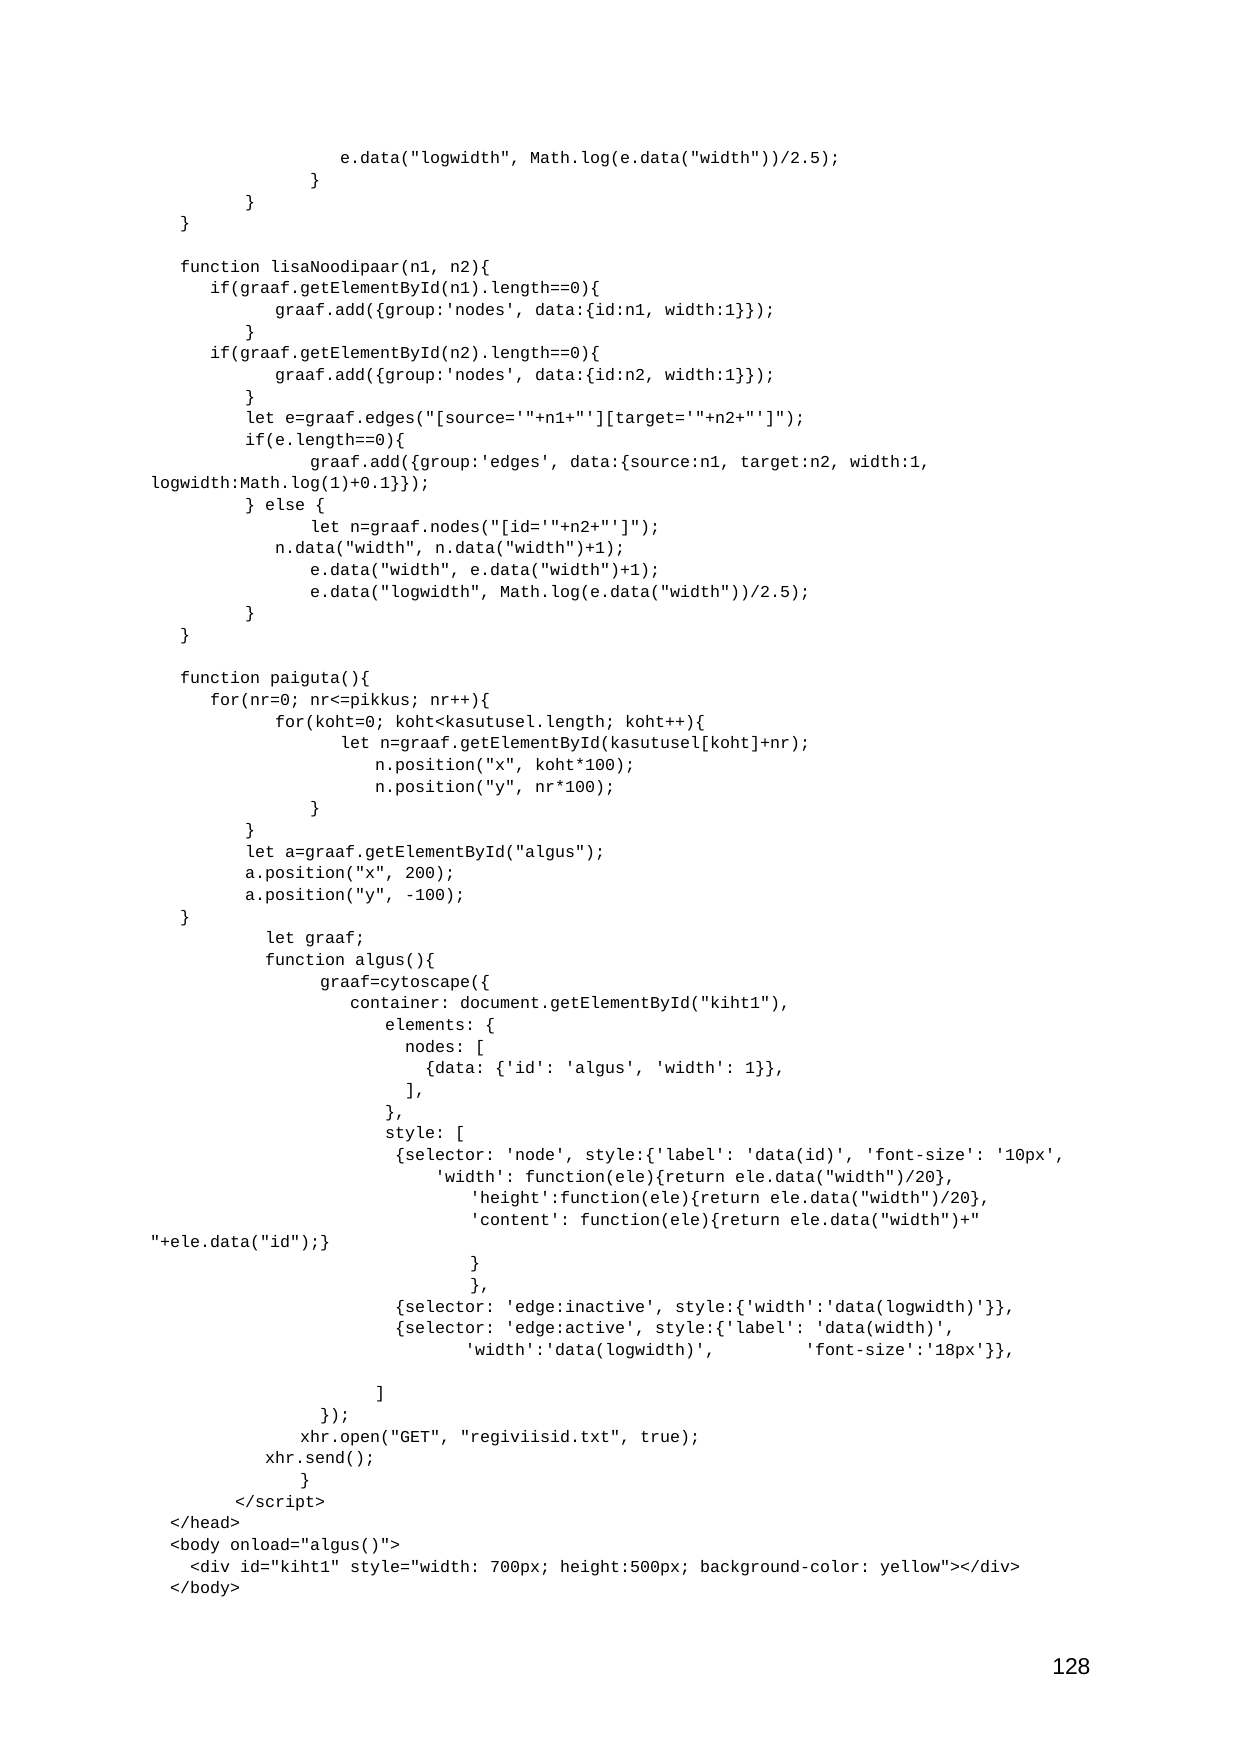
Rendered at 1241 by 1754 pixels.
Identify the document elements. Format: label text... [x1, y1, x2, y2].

text }, [150, 1277, 1090, 1296]
text {selector: 'edge:inactive', style:{'width':'data(logwidth)'}}, [150, 1298, 1090, 1317]
text n.position("x", koht*100); [150, 757, 1090, 776]
text if(graaf.getElementById(n1).length==0){ [150, 280, 1090, 299]
text } [150, 908, 1090, 927]
text n.data("width", n.data("width")+1); [150, 540, 1090, 559]
text } [150, 822, 1090, 841]
text elements: { [150, 1017, 1090, 1036]
text let e=graaf.edges("[source='"+n1+"'][target='"+n2+"']"); [150, 410, 1090, 429]
text a.position("y", -100); [150, 887, 1090, 906]
text {selector: 'node', style:{'label': 'data(id)', 'font-size': '10px', [150, 1147, 1090, 1166]
text let n=graaf.getElementById(kasutusel[koht]+nr); [150, 735, 1090, 754]
text } [150, 800, 1090, 819]
text } [150, 1255, 1090, 1274]
text function algus(){ [150, 952, 1090, 971]
text let graaf; [150, 930, 1090, 949]
text } [150, 605, 1090, 624]
text <body onload="algus()"> [150, 1537, 1090, 1556]
text </script> [150, 1493, 1090, 1512]
text for(nr=0; nr<=pikkus; nr++){ [150, 692, 1090, 711]
text {data: {'id': 'algus', 'width': 1}}, [150, 1060, 1090, 1079]
text if(e.length==0){ [150, 432, 1090, 451]
text n.position("y", nr*100); [150, 778, 1090, 797]
text 'width':'data(logwidth)', 'font-size':'18px'}}, [150, 1342, 1090, 1361]
text ], [150, 1082, 1090, 1101]
text graaf.add({group:'edges', data:{source:n1, target:n2, width:1, logwidth:Math.log(1)+0.1}}); [150, 453, 1090, 494]
text xhr.send(); [150, 1450, 1090, 1469]
text function paiguta(){ [150, 670, 1090, 689]
text a.position("x", 200); [150, 865, 1090, 884]
text container: document.getElementById("kiht1"), [150, 995, 1090, 1014]
text if(graaf.getElementById(n2).length==0){ [150, 345, 1090, 364]
text style: [ [150, 1125, 1090, 1144]
text }, [150, 1103, 1090, 1122]
text xhr.open("GET", "regiviisid.txt", true); [150, 1428, 1090, 1447]
text let n=graaf.nodes("[id='"+n2+"']"); [150, 518, 1090, 537]
text graaf=cytoscape({ [150, 973, 1090, 992]
text graaf.add({group:'nodes', data:{id:n1, width:1}}); [150, 302, 1090, 321]
text ] [150, 1385, 1090, 1404]
text } [150, 172, 1090, 191]
text {selector: 'edge:active', style:{'label': 'data(width)', [150, 1320, 1090, 1339]
text function lisaNoodipaar(n1, n2){ [150, 258, 1090, 277]
text let a=graaf.getElementById("algus"); [150, 843, 1090, 862]
text } [150, 323, 1090, 342]
text } [150, 627, 1090, 646]
text 'height':function(ele){return ele.data("width")/20}, [150, 1190, 1090, 1209]
text <div id="kiht1" style="width: 700px; height:500px; background-color: yellow"></div> [150, 1558, 1090, 1577]
text } [150, 1472, 1090, 1491]
text 'width': function(ele){return ele.data("width")/20}, [150, 1168, 1090, 1187]
text </head> [150, 1515, 1090, 1534]
text nodes: [ [150, 1038, 1090, 1057]
text </body> [150, 1580, 1090, 1599]
text e.data("width", e.data("width")+1); [150, 562, 1090, 581]
text e.data("logwidth", Math.log(e.data("width"))/2.5); [150, 583, 1090, 602]
text } else { [150, 497, 1090, 516]
text } [150, 388, 1090, 407]
text for(koht=0; koht<kasutusel.length; koht++){ [150, 713, 1090, 732]
text } [150, 193, 1090, 212]
text }); [150, 1407, 1090, 1426]
text 'content': function(ele){return ele.data("width")+" "+ele.data("id");} [150, 1212, 1090, 1252]
text e.data("logwidth", Math.log(e.data("width"))/2.5); [150, 150, 1090, 169]
text } [150, 215, 1090, 234]
text graaf.add({group:'nodes', data:{id:n2, width:1}}); [150, 367, 1090, 386]
